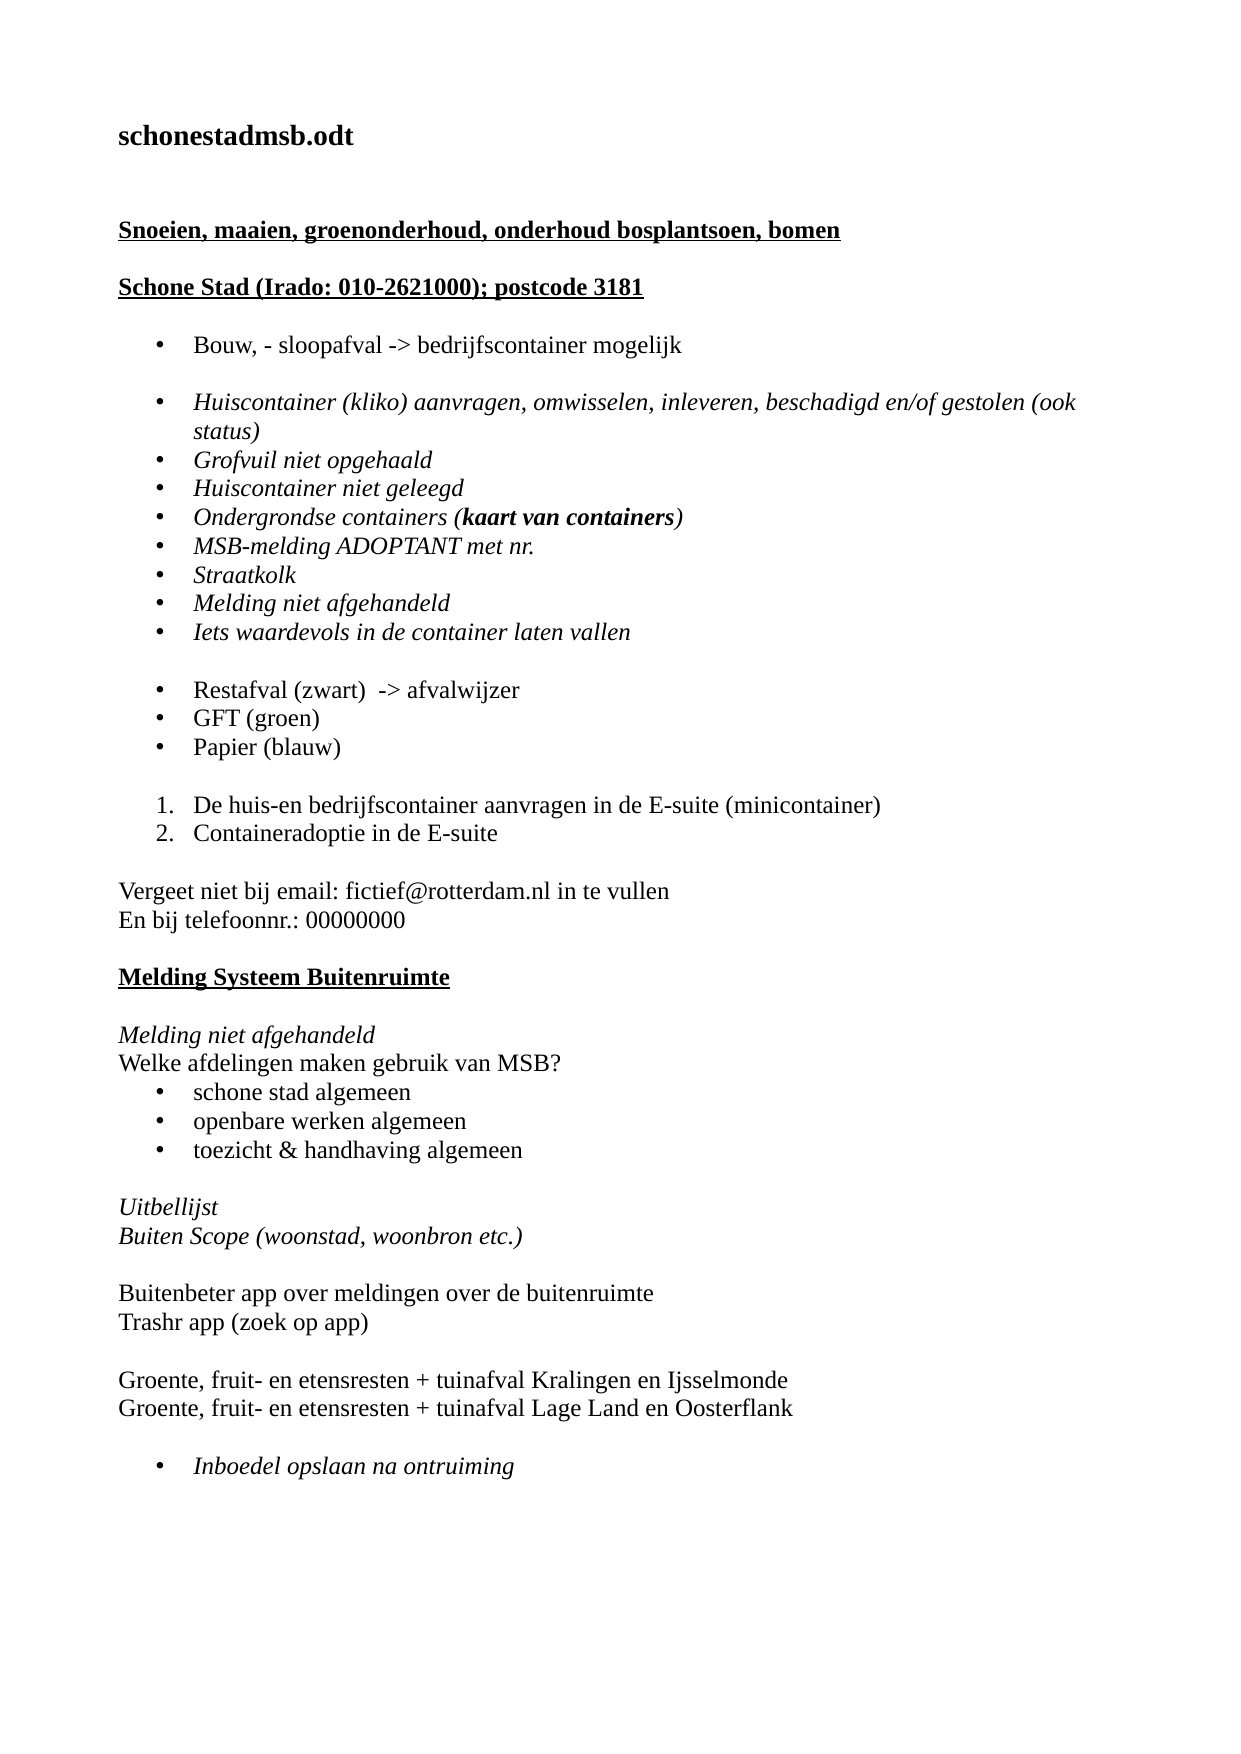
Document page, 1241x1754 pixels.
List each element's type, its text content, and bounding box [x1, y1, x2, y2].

list Restafval (zwart) -> afvalwijzer [156, 675, 1122, 703]
list Papier (blauw) [156, 732, 1122, 761]
text Buiten Scope (woonstad, woonbron etc.) [118, 1221, 1122, 1250]
list MSB-melding ADOPTANT met nr. [156, 531, 1122, 560]
text Vergeet niet bij email: fictief@rotterdam.nl in te vullen [118, 876, 1122, 905]
list Melding niet afgehandeld [156, 588, 1122, 617]
list Huiscontainer (kliko) aanvragen, omwisselen, inleveren, beschadigd en/of gestolen (ook status) [156, 387, 1122, 445]
text Melding niet afgehandeld [118, 1020, 1122, 1048]
list Grofvuil niet opgehaald [156, 445, 1122, 473]
list GFT (groen) [156, 703, 1122, 732]
list Containeradoptie in de E-suite [156, 818, 1122, 847]
list openbare werken algemeen [156, 1106, 1122, 1135]
text En bij telefoonnr.: 00000000 [118, 905, 1122, 933]
list schone stad algemeen [156, 1077, 1122, 1106]
text Trashr app (zoek op app) [118, 1307, 1122, 1336]
text Melding Systeem Buitenruimte [118, 962, 1122, 991]
list toezicht & handhaving algemeen [156, 1135, 1122, 1163]
list Iets waardevols in de container laten vallen [156, 617, 1122, 646]
text Groente, fruit- en etensresten + tuinafval Lage Land en Oosterflank [118, 1393, 1122, 1422]
text Buitenbeter app over meldingen over de buitenruimte [118, 1278, 1122, 1307]
list Inboedel opslaan na ontruiming [156, 1451, 1122, 1480]
text Groente, fruit- en etensresten + tuinafval Kralingen en Ijsselmonde [118, 1365, 1122, 1393]
text Welke afdelingen maken gebruik van MSB? [118, 1048, 1122, 1077]
list Bouw, - sloopafval -> bedrijfscontainer mogelijk [156, 330, 1122, 358]
text Schone Stad (Irado: 010-2621000); postcode 3181 [118, 272, 1122, 301]
list Straatkolk [156, 560, 1122, 588]
list Huiscontainer niet geleegd [156, 473, 1122, 502]
list De huis-en bedrijfscontainer aanvragen in de E-suite (minicontainer) [156, 790, 1122, 818]
list Ondergrondse containers (kaart van containers) [156, 502, 1122, 531]
text Uitbellijst [118, 1192, 1122, 1221]
text Snoeien, maaien, groenonderhoud, onderhoud bosplantsoen, bomen [118, 215, 1122, 243]
